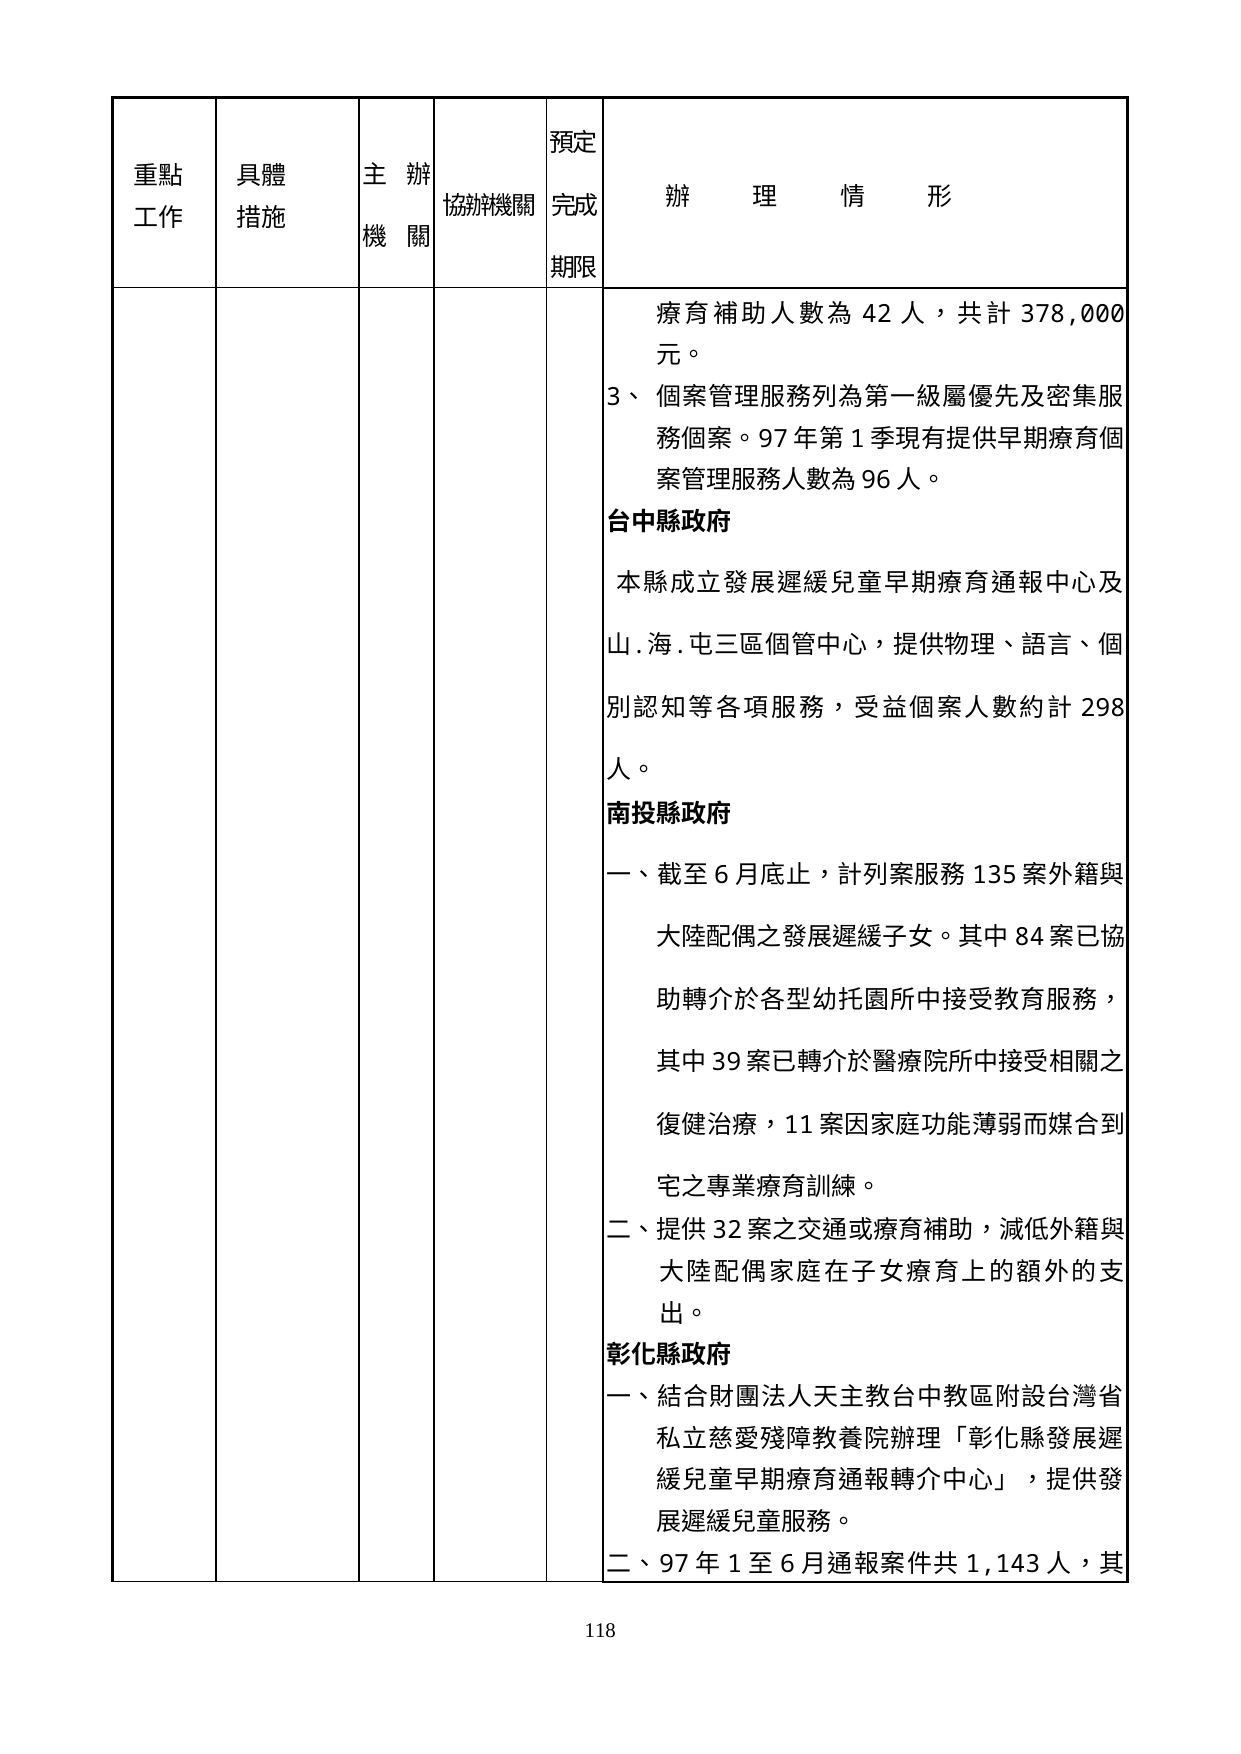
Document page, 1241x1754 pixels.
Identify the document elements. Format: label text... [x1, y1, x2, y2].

table_cell [435, 288, 546, 1581]
table_header 具體 措施 [217, 99, 358, 287]
table_cell 療育補助人數為42人，共計378,000元。 個案管理服務列為第一級屬優先及密集服務個案。97年第1季現有提供早期療育個案管理服務人數為96人。 台中縣政府 本縣成立發展遲緩兒童早期療育通報中心及山.海.屯三區個管中心，提供物理、語言、個別認知等各項服務，受益個案人數約計298人。 南投縣政府 一、截至6月底止，計列案服務135案外籍與大陸配偶之發展遲緩子女。其中84案已協助轉介於各型幼托園所中接受教育服務，其中39案已轉介於醫療院所中接受相關之復健治療，11案因家庭功能薄弱而媒合到宅之專業療育訓練。 二、提供32案之交通或療育補助，減低外籍與大陸配偶家庭在子女療育上的額外的支出。 彰化縣政府 一、結合財團法人天主教台中教區附設台灣省私立慈愛殘障教養院辦理「彰化縣發展遲緩兒童早期療育通報轉介中心」，提供發展遲緩兒童服務。 二、97年1至6月通報案件共1,143人，其 [604, 289, 1126, 1581]
table_cell [217, 288, 358, 1581]
table_cell [114, 288, 215, 1581]
table_header 協辦機關 [435, 99, 546, 287]
table_cell [547, 288, 602, 1581]
table_header 主 辦 機 關 [360, 99, 433, 287]
table_cell [360, 288, 433, 1581]
table_header 辦 理 情 形 [604, 99, 1126, 287]
table_header 重點工作 [114, 99, 215, 287]
table_header 預定 完成期限 [547, 99, 602, 287]
